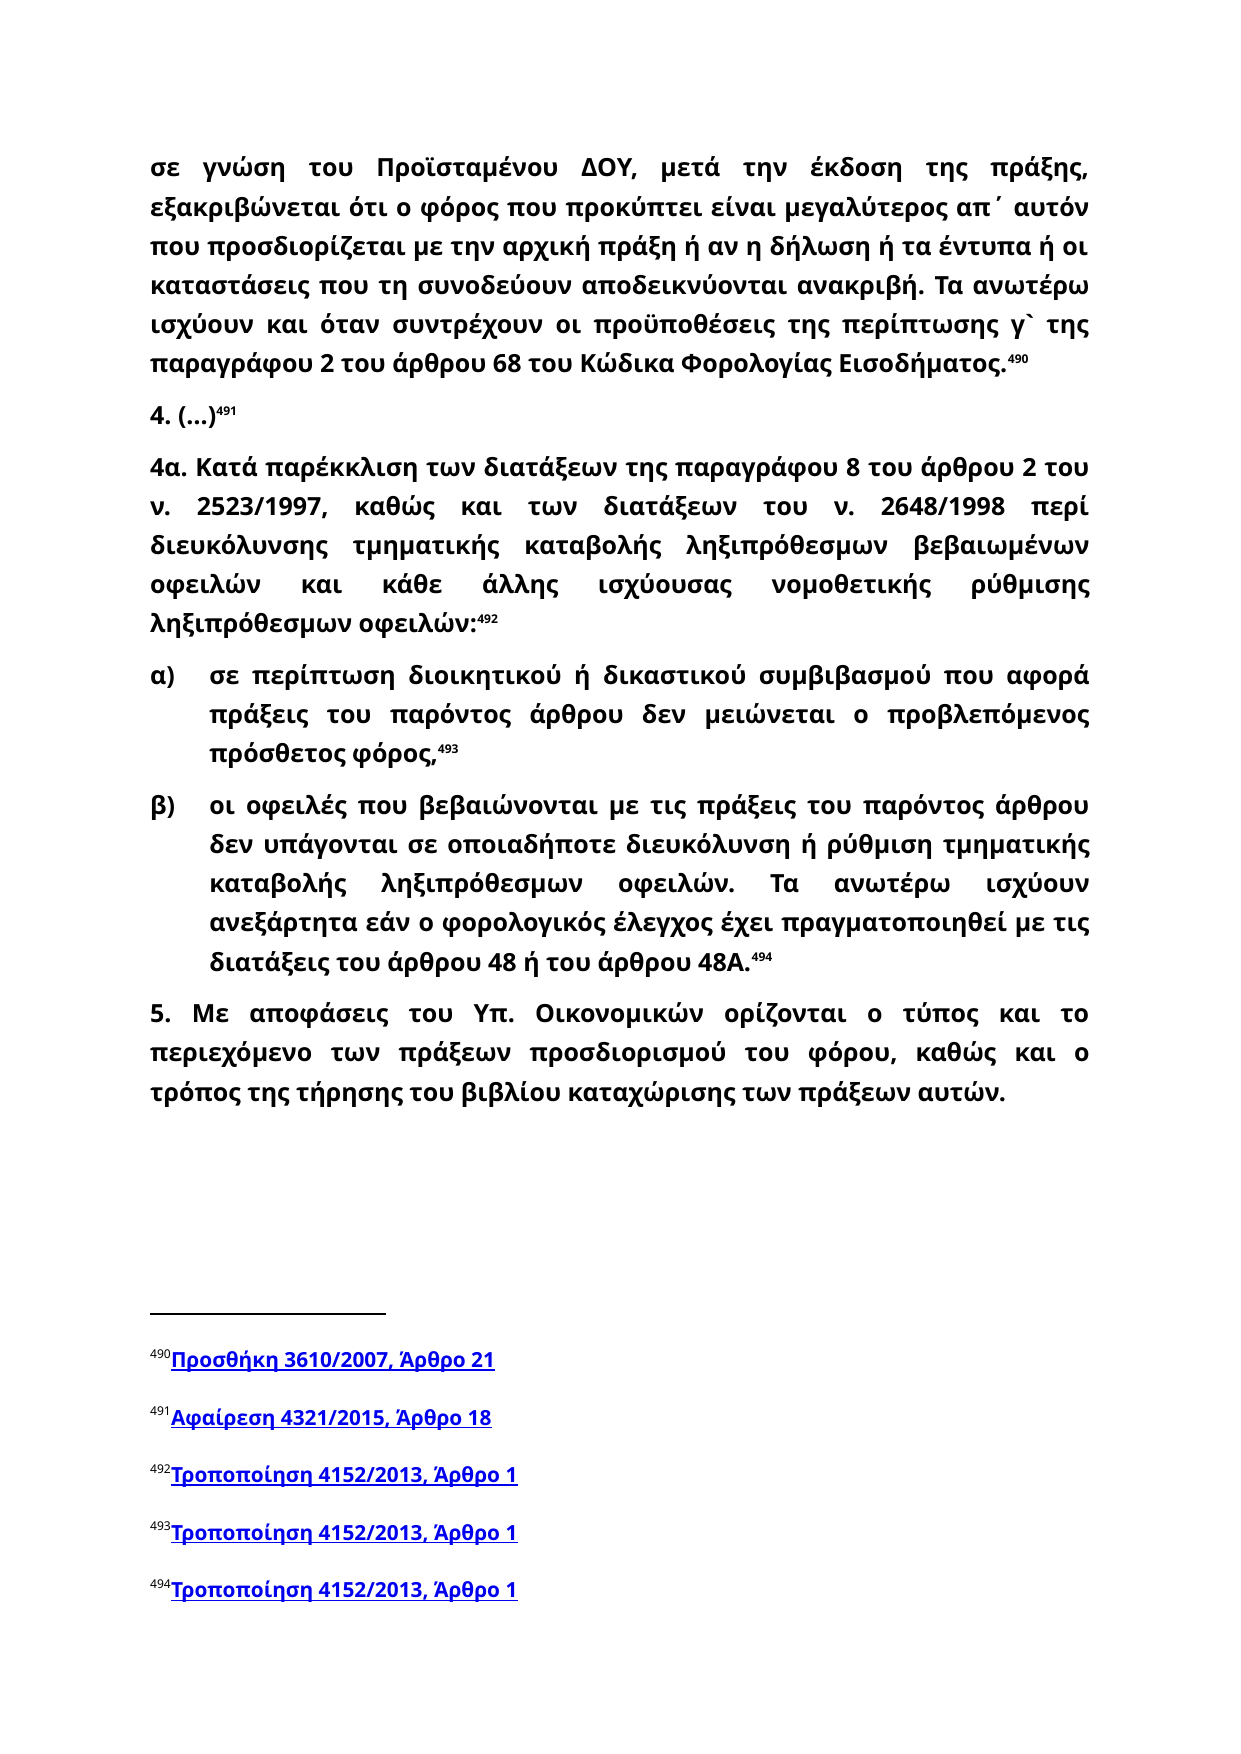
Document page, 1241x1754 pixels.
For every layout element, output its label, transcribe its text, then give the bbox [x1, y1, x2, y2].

text Τροποποίηση 4152/2013, Άρθρο 1 [150, 1460, 1090, 1489]
text Τροποποίηση 4152/2013, Άρθρο 1 [150, 1518, 1090, 1546]
text Τροποποίηση 4152/2013, Άρθρο 1 [150, 1576, 1090, 1604]
text Αφαίρεση 4321/2015, Άρθρο 18 [150, 1403, 1090, 1431]
text Προσθήκη 3610/2007, Άρθρο 21 [150, 1345, 1090, 1373]
list α) σε περίπτωση διοικητικού ή δικαστικού συμβιβασμού που αφορά πράξεις του παρόντος άρθρου δεν μειώνεται ο προβλεπόμενος πρόσθετος φόρος, [150, 657, 1090, 770]
text 4. (…) [150, 397, 1090, 432]
text σε γνώση του Προϊσταμένου ΔΟΥ, μετά την έκδοση της πράξης, εξακριβώνεται ότι ο φόρος που προκύπτει είναι μεγαλύτερος απ΄ αυτόν που προσδιορίζεται με την αρχική πράξη ή αν η δήλωση ή τα έντυπα ή οι καταστάσεις που τη συνοδεύουν αποδεικνύονται ανακριβή. Τα ανωτέρω ισχύουν και όταν συντρέχουν οι προϋποθέσεις της περίπτωσης γ` της παραγράφου 2 του άρθρου 68 του Κώδικα Φορολογίας Εισοδήματος. [150, 150, 1090, 380]
list β) οι οφειλές που βεβαιώνονται με τις πράξεις του παρόντος άρθρου δεν υπάγονται σε οποιαδήποτε διευκόλυνση ή ρύθμιση τμηματικής καταβολής ληξιπρόθεσμων οφειλών. Τα ανωτέρω ισχύουν ανεξάρτητα εάν ο φορολογικός έλεγχος έχει πραγματοποιηθεί με τις διατάξεις του άρθρου 48 ή του άρθρου 48Α. [150, 787, 1090, 978]
text 5. Με αποφάσεις του Υπ. Οικονομικών ορίζονται ο τύπος και το περιεχόμενο των πράξεων προσδιορισμού του φόρου, καθώς και ο τρόπος της τήρησης του βιβλίου καταχώρισης των πράξεων αυτών. [150, 996, 1090, 1108]
text 4α. Κατά παρέκκλιση των διατάξεων της παραγράφου 8 του άρθρου 2 του ν. 2523/1997, καθώς και των διατάξεων του ν. 2648/1998 περί διευκόλυνσης τμηματικής καταβολής ληξιπρόθεσμων βεβαιωμένων οφειλών και κάθε άλλης ισχύουσας νομοθετικής ρύθμισης ληξιπρόθεσμων οφειλών: [150, 449, 1090, 640]
